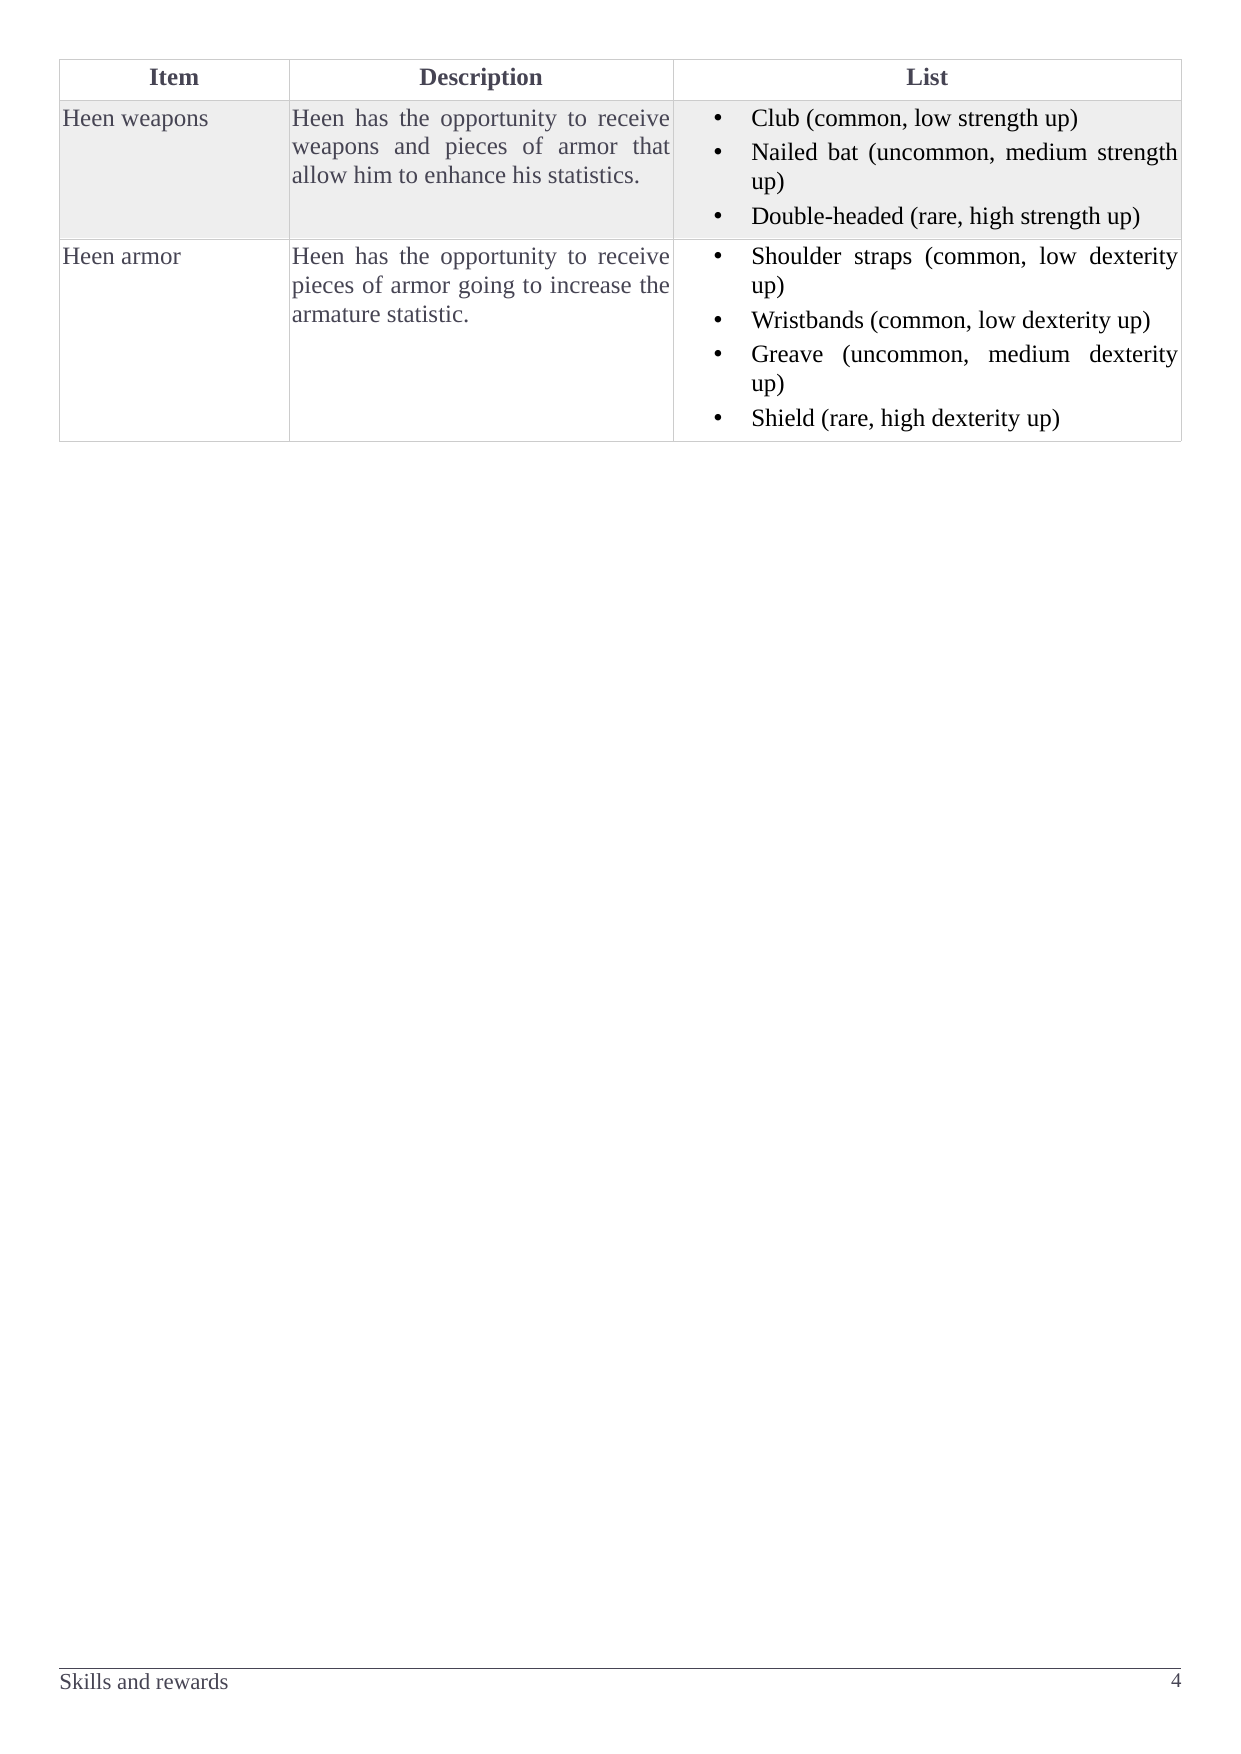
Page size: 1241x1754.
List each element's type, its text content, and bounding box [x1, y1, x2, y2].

table_header Item [60, 60, 289, 100]
table_cell Heen has the opportunity to receive pieces of armor going to increase the armature statistic. [290, 240, 673, 441]
table_header List [674, 60, 1181, 100]
table_cell Heen armor [60, 240, 289, 441]
table_cell Heen weapons [60, 101, 289, 238]
table_header Description [290, 60, 673, 100]
table_cell Shoulder straps (common, low dexterity up) Wristbands (common, low dexterity up) Greave (uncommon, medium dexterity up) Shield (rare, high dexterity up) [674, 240, 1181, 441]
table_cell Club (common, low strength up) Nailed bat (uncommon, medium strength up) Double-headed (rare, high strength up) [674, 101, 1181, 238]
table_cell Heen has the opportunity to receive weapons and pieces of armor that allow him to enhance his statistics. [290, 101, 673, 238]
